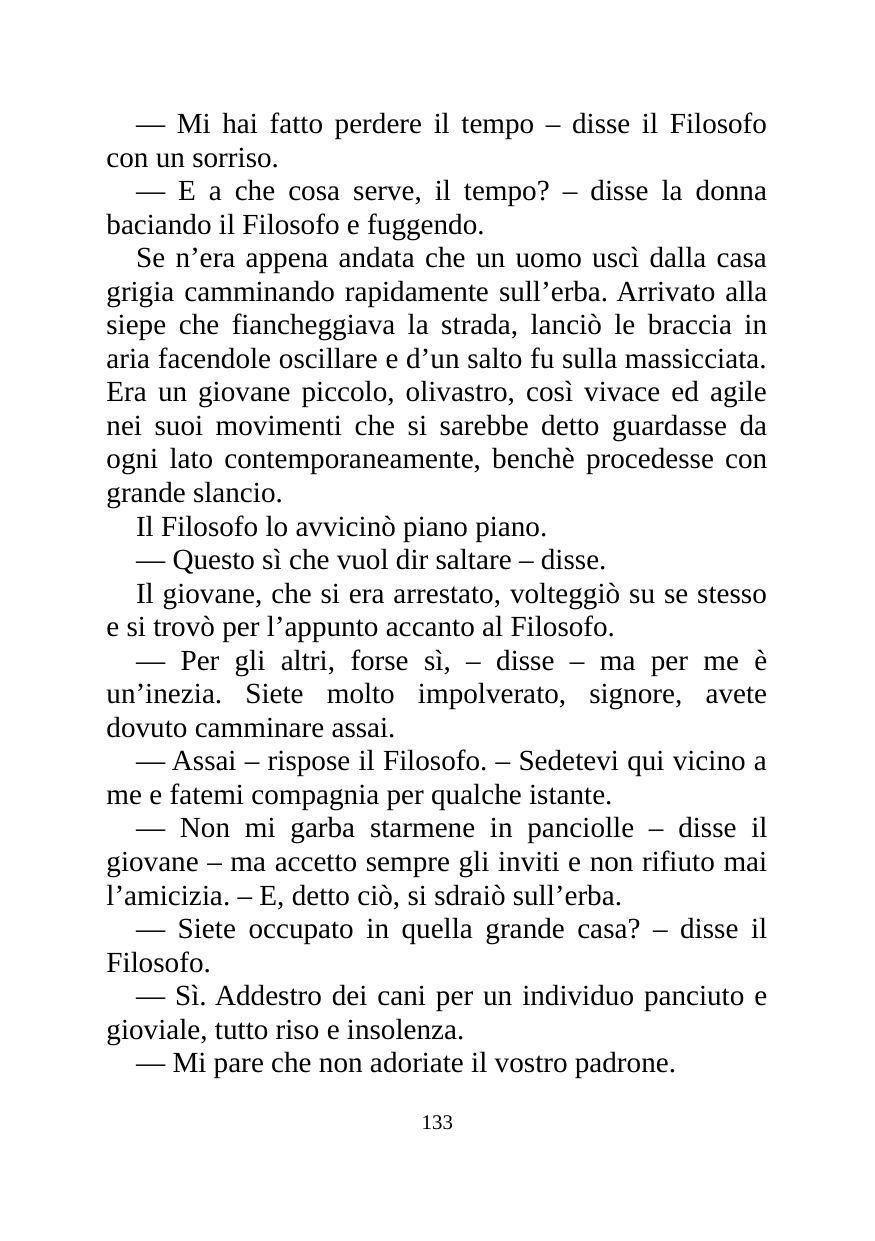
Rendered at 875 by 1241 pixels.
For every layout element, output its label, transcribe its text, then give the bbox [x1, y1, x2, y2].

text Se n’era appena andata che un uomo uscì dalla casa grigia camminando rapidamente sull’erba. Arrivato alla siepe che fiancheggiava la strada, lanciò le braccia in aria facendole oscillare e d’un salto fu sulla massicciata. Era un giovane piccolo, olivastro, così vivace ed agile nei suoi movimenti che si sarebbe detto guardasse da ogni lato contemporaneamente, benchè procedesse con grande slancio. [106, 240, 768, 509]
text — Per gli altri, forse sì, – disse – ma per me è un’inezia. Siete molto impolverato, signore, avete dovuto camminare assai. [106, 643, 768, 743]
text — Mi pare che non adoriate il vostro padrone. [106, 1045, 768, 1079]
text — Questo sì che vuol dir saltare – disse. [106, 542, 768, 576]
text Il Filosofo lo avvicinò piano piano. [106, 509, 768, 542]
text Il giovane, che si era arrestato, volteggiò su se stesso e si trovò per l’appunto accanto al Filosofo. [106, 576, 768, 643]
text — Non mi garba starmene in panciolle – disse il giovane – ma accetto sempre gli inviti e non rifiuto mai l’amicizia. – E, detto ciò, si sdraiò sull’erba. [106, 811, 768, 911]
text — Siete occupato in quella grande casa? – disse il Filosofo. [106, 911, 768, 978]
text — Assai – rispose il Filosofo. – Sedetevi qui vicino a me e fatemi compagnia per qualche istante. [106, 743, 768, 811]
text — Sì. Addestro dei cani per un individuo panciuto e gioviale, tutto riso e insolenza. [106, 978, 768, 1045]
text — Mi hai fatto perdere il tempo – disse il Filosofo con un sorriso. [106, 106, 768, 173]
text — E a che cosa serve, il tempo? – disse la donna baciando il Filosofo e fuggendo. [106, 173, 768, 240]
